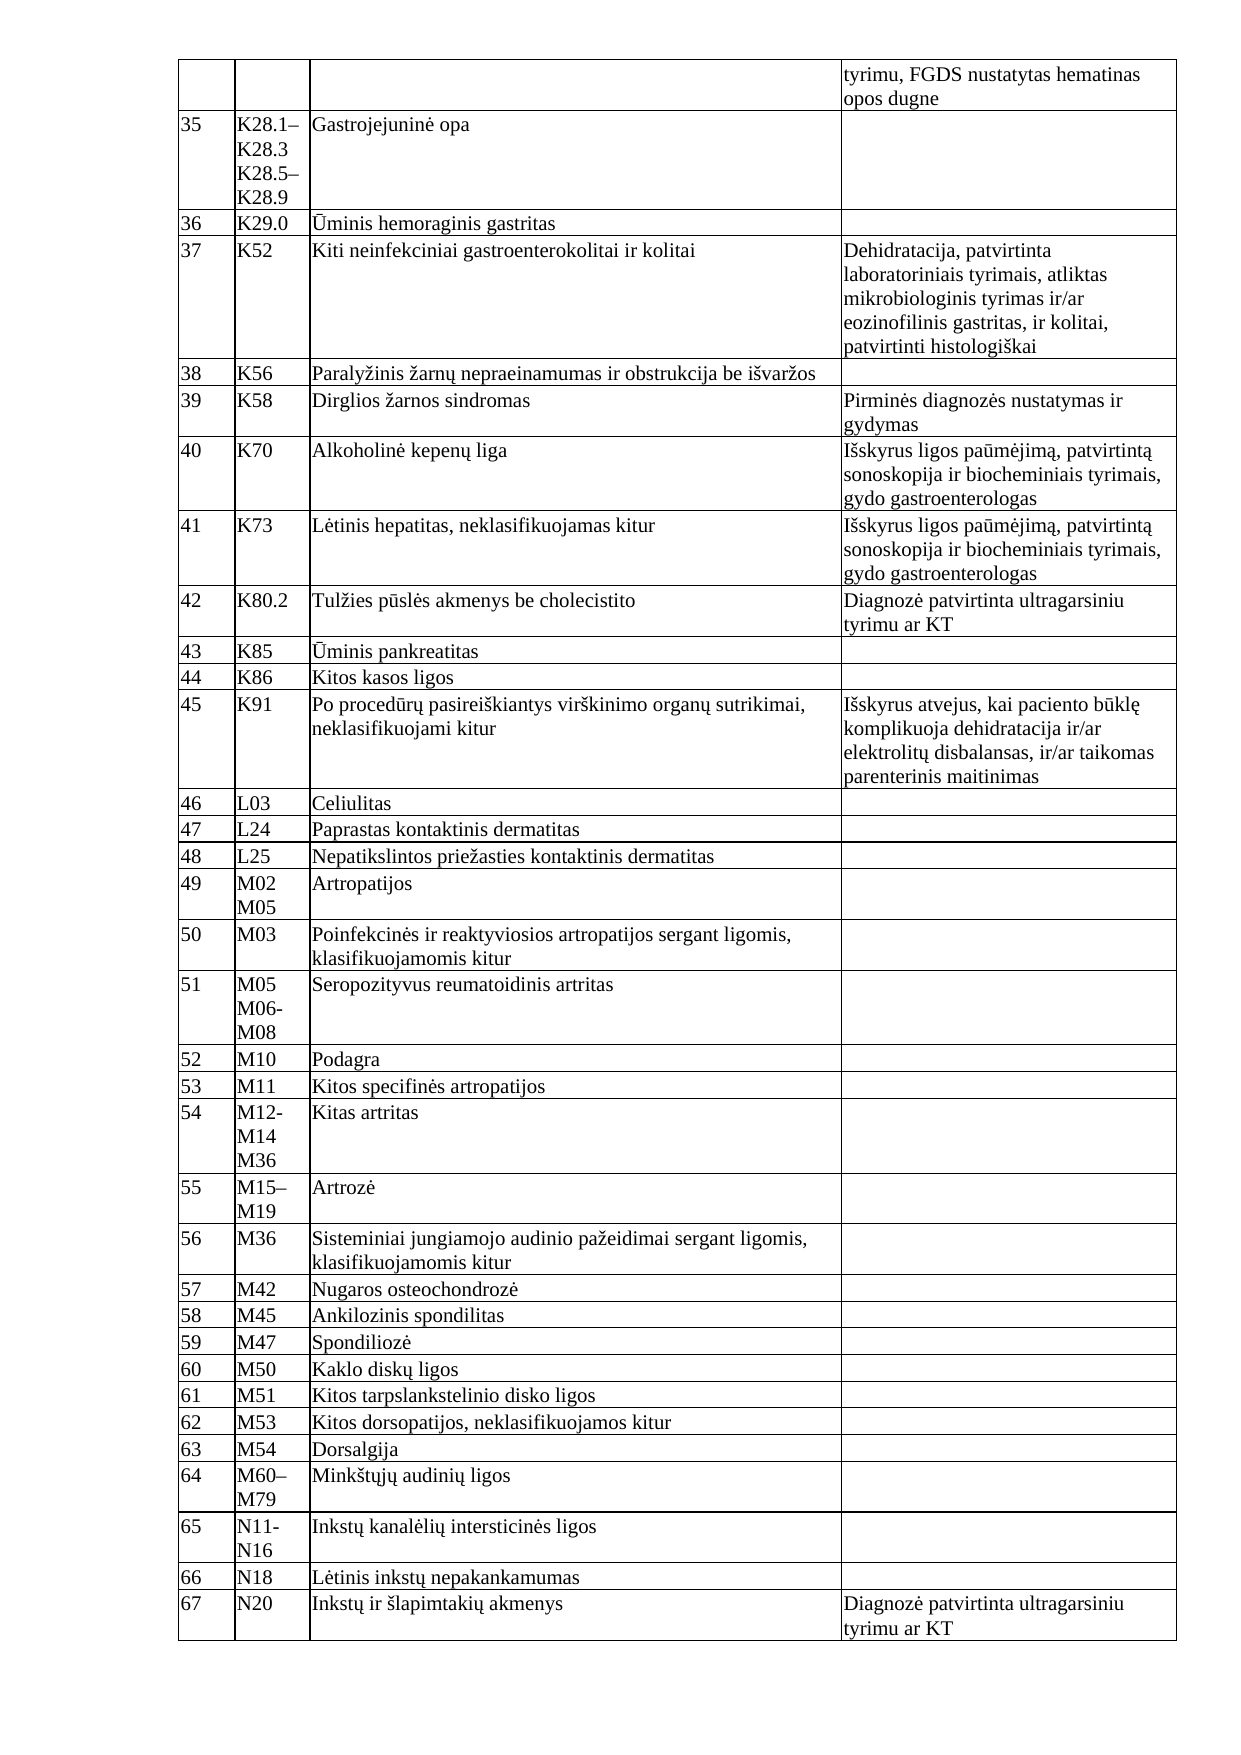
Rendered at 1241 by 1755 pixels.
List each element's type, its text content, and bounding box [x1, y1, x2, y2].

table_cell 39 [179, 386, 234, 436]
table_cell Inkstų ir šlapimtakių akmenys [311, 1590, 841, 1639]
table_cell K91 [236, 690, 309, 788]
table_cell Nugaros osteochondrozė [311, 1275, 841, 1301]
table_cell K80.2 [236, 586, 309, 636]
table_cell Išskyrus ligos paūmėjimą, patvirtintą sonoskopija ir biocheminiais tyrimais, gydo gastroenterologas [842, 511, 1176, 585]
table_cell Alkoholinė kepenų liga [311, 437, 841, 510]
table_cell Minkštųjų audinių ligos [311, 1462, 841, 1511]
table_cell Paralyžinis žarnų nepraeinamumas ir obstrukcija be išvaržos [311, 359, 841, 385]
table_cell Ūminis pankreatitas [311, 637, 841, 663]
table_cell [179, 60, 234, 110]
table_cell Lėtinis inkstų nepakankamumas [311, 1563, 841, 1589]
table_cell [842, 637, 1176, 663]
table_cell 40 [179, 437, 234, 510]
table_cell Kiti neinfekciniai gastroenterokolitai ir kolitai [311, 236, 841, 358]
table_cell Artropatijos [311, 869, 841, 919]
table_cell 51 [179, 971, 234, 1044]
table_cell Lėtinis hepatitas, neklasifikuojamas kitur [311, 511, 841, 585]
table_cell N18 [236, 1563, 309, 1589]
table_cell Celiulitas [311, 789, 841, 815]
table_cell Dehidratacija, patvirtinta laboratoriniais tyrimais, atliktas mikrobiologinis tyrimas ir/ar eozinofilinis gastritas, ir kolitai, patvirtinti histologiškai [842, 236, 1176, 358]
table_cell N11-N16 [236, 1513, 309, 1562]
table_cell [842, 210, 1176, 235]
table_cell Kitos kasos ligos [311, 664, 841, 689]
table_cell K58 [236, 386, 309, 436]
table_cell M50 [236, 1355, 309, 1381]
table_cell 48 [179, 843, 234, 868]
table_cell M47 [236, 1328, 309, 1354]
table_cell 38 [179, 359, 234, 385]
table_cell M02 M05 [236, 869, 309, 919]
table_cell M54 [236, 1435, 309, 1461]
table_cell 50 [179, 920, 234, 969]
table_cell Kitos specifinės artropatijos [311, 1072, 841, 1098]
table_cell 67 [179, 1590, 234, 1639]
table_cell Tulžies pūslės akmenys be cholecistito [311, 586, 841, 636]
table_cell 49 [179, 869, 234, 919]
table_cell 54 [179, 1099, 234, 1172]
table_cell [842, 1275, 1176, 1301]
table_cell Kitos tarpslankstelinio disko ligos [311, 1382, 841, 1407]
table_cell Spondiliozė [311, 1328, 841, 1354]
table_cell tyrimu, FGDS nustatytas hematinas opos dugne [842, 60, 1176, 110]
table_cell 35 [179, 111, 234, 209]
table_cell 63 [179, 1435, 234, 1461]
table_cell 57 [179, 1275, 234, 1301]
table_cell [842, 1045, 1176, 1071]
table_cell L24 [236, 816, 309, 841]
table_cell 65 [179, 1513, 234, 1562]
table_cell M12-M14 M36 [236, 1099, 309, 1172]
table_cell M42 [236, 1275, 309, 1301]
table_cell Pirminės diagnozės nustatymas ir gydymas [842, 386, 1176, 436]
table_cell 36 [179, 210, 234, 235]
table_cell 60 [179, 1355, 234, 1381]
table_cell Po procedūrų pasireiškiantys virškinimo organų sutrikimai, neklasifikuojami kitur [311, 690, 841, 788]
table_cell M03 [236, 920, 309, 969]
table_cell [842, 1355, 1176, 1381]
table_cell 44 [179, 664, 234, 689]
table_cell [842, 1563, 1176, 1589]
table_cell [842, 664, 1176, 689]
table_cell M60– M79 [236, 1462, 309, 1511]
table_cell [842, 1099, 1176, 1172]
table_cell M11 [236, 1072, 309, 1098]
table_cell M53 [236, 1408, 309, 1434]
table_cell [842, 1174, 1176, 1223]
table_cell [311, 60, 841, 110]
table_cell Diagnozė patvirtinta ultragarsiniu tyrimu ar KT [842, 586, 1176, 636]
table_cell [842, 111, 1176, 209]
table_cell [842, 869, 1176, 919]
table_cell [842, 843, 1176, 868]
table_cell Nepatikslintos priežasties kontaktinis dermatitas [311, 843, 841, 868]
table_cell M15–M19 [236, 1174, 309, 1223]
table_cell Kitos dorsopatijos, neklasifikuojamos kitur [311, 1408, 841, 1434]
table_cell Ankilozinis spondilitas [311, 1302, 841, 1327]
table_cell 61 [179, 1382, 234, 1407]
table_cell 46 [179, 789, 234, 815]
table_cell 59 [179, 1328, 234, 1354]
table_cell Podagra [311, 1045, 841, 1071]
table_cell 55 [179, 1174, 234, 1223]
table_cell 37 [179, 236, 234, 358]
table_cell K52 [236, 236, 309, 358]
table_cell 64 [179, 1462, 234, 1511]
table_cell M51 [236, 1382, 309, 1407]
table_cell Poinfekcinės ir reaktyviosios artropatijos sergant ligomis, klasifikuojamomis kitur [311, 920, 841, 969]
table_cell Seropozityvus reumatoidinis artritas [311, 971, 841, 1044]
table_cell Artrozė [311, 1174, 841, 1223]
table_cell K85 [236, 637, 309, 663]
table_cell 56 [179, 1224, 234, 1274]
table_cell 58 [179, 1302, 234, 1327]
table_cell M10 [236, 1045, 309, 1071]
table_cell 43 [179, 637, 234, 663]
table_cell M36 [236, 1224, 309, 1274]
table_cell [236, 60, 309, 110]
table_cell [842, 971, 1176, 1044]
table_cell 45 [179, 690, 234, 788]
table_cell Išskyrus atvejus, kai paciento būklę komplikuoja dehidratacija ir/ar elektrolitų disbalansas, ir/ar taikomas parenterinis maitinimas [842, 690, 1176, 788]
table_cell 66 [179, 1563, 234, 1589]
table_cell [842, 1435, 1176, 1461]
table_cell Gastrojejuninė opa [311, 111, 841, 209]
table_cell M05 M06-M08 [236, 971, 309, 1044]
table_cell M45 [236, 1302, 309, 1327]
table_cell Sisteminiai jungiamojo audinio pažeidimai sergant ligomis, klasifikuojamomis kitur [311, 1224, 841, 1274]
table_cell Diagnozė patvirtinta ultragarsiniu tyrimu ar KT [842, 1590, 1176, 1639]
table_cell L03 [236, 789, 309, 815]
table_cell Ūminis hemoraginis gastritas [311, 210, 841, 235]
table_cell 41 [179, 511, 234, 585]
table_cell Kaklo diskų ligos [311, 1355, 841, 1381]
table_cell [842, 359, 1176, 385]
table_cell 62 [179, 1408, 234, 1434]
table_cell Dorsalgija [311, 1435, 841, 1461]
table_cell N20 [236, 1590, 309, 1639]
table_cell [842, 1408, 1176, 1434]
table_cell Inkstų kanalėlių intersticinės ligos [311, 1513, 841, 1562]
table_cell K28.1– K28.3 K28.5– K28.9 [236, 111, 309, 209]
table_cell K70 [236, 437, 309, 510]
table_cell 52 [179, 1045, 234, 1071]
table_cell Kitas artritas [311, 1099, 841, 1172]
table_cell Dirglios žarnos sindromas [311, 386, 841, 436]
table_cell [842, 1382, 1176, 1407]
table_cell 53 [179, 1072, 234, 1098]
table_cell [842, 1513, 1176, 1562]
table_cell [842, 1072, 1176, 1098]
table_cell K73 [236, 511, 309, 585]
table_cell [842, 789, 1176, 815]
table_cell [842, 1328, 1176, 1354]
table_cell 42 [179, 586, 234, 636]
table_cell 47 [179, 816, 234, 841]
table_cell [842, 816, 1176, 841]
table_cell L25 [236, 843, 309, 868]
table_cell Paprastas kontaktinis dermatitas [311, 816, 841, 841]
table_cell [842, 920, 1176, 969]
table_cell K29.0 [236, 210, 309, 235]
table_cell [842, 1302, 1176, 1327]
table_cell K86 [236, 664, 309, 689]
table_cell [842, 1462, 1176, 1511]
table_cell [842, 1224, 1176, 1274]
table_cell Išskyrus ligos paūmėjimą, patvirtintą sonoskopija ir biocheminiais tyrimais, gydo gastroenterologas [842, 437, 1176, 510]
table_cell K56 [236, 359, 309, 385]
